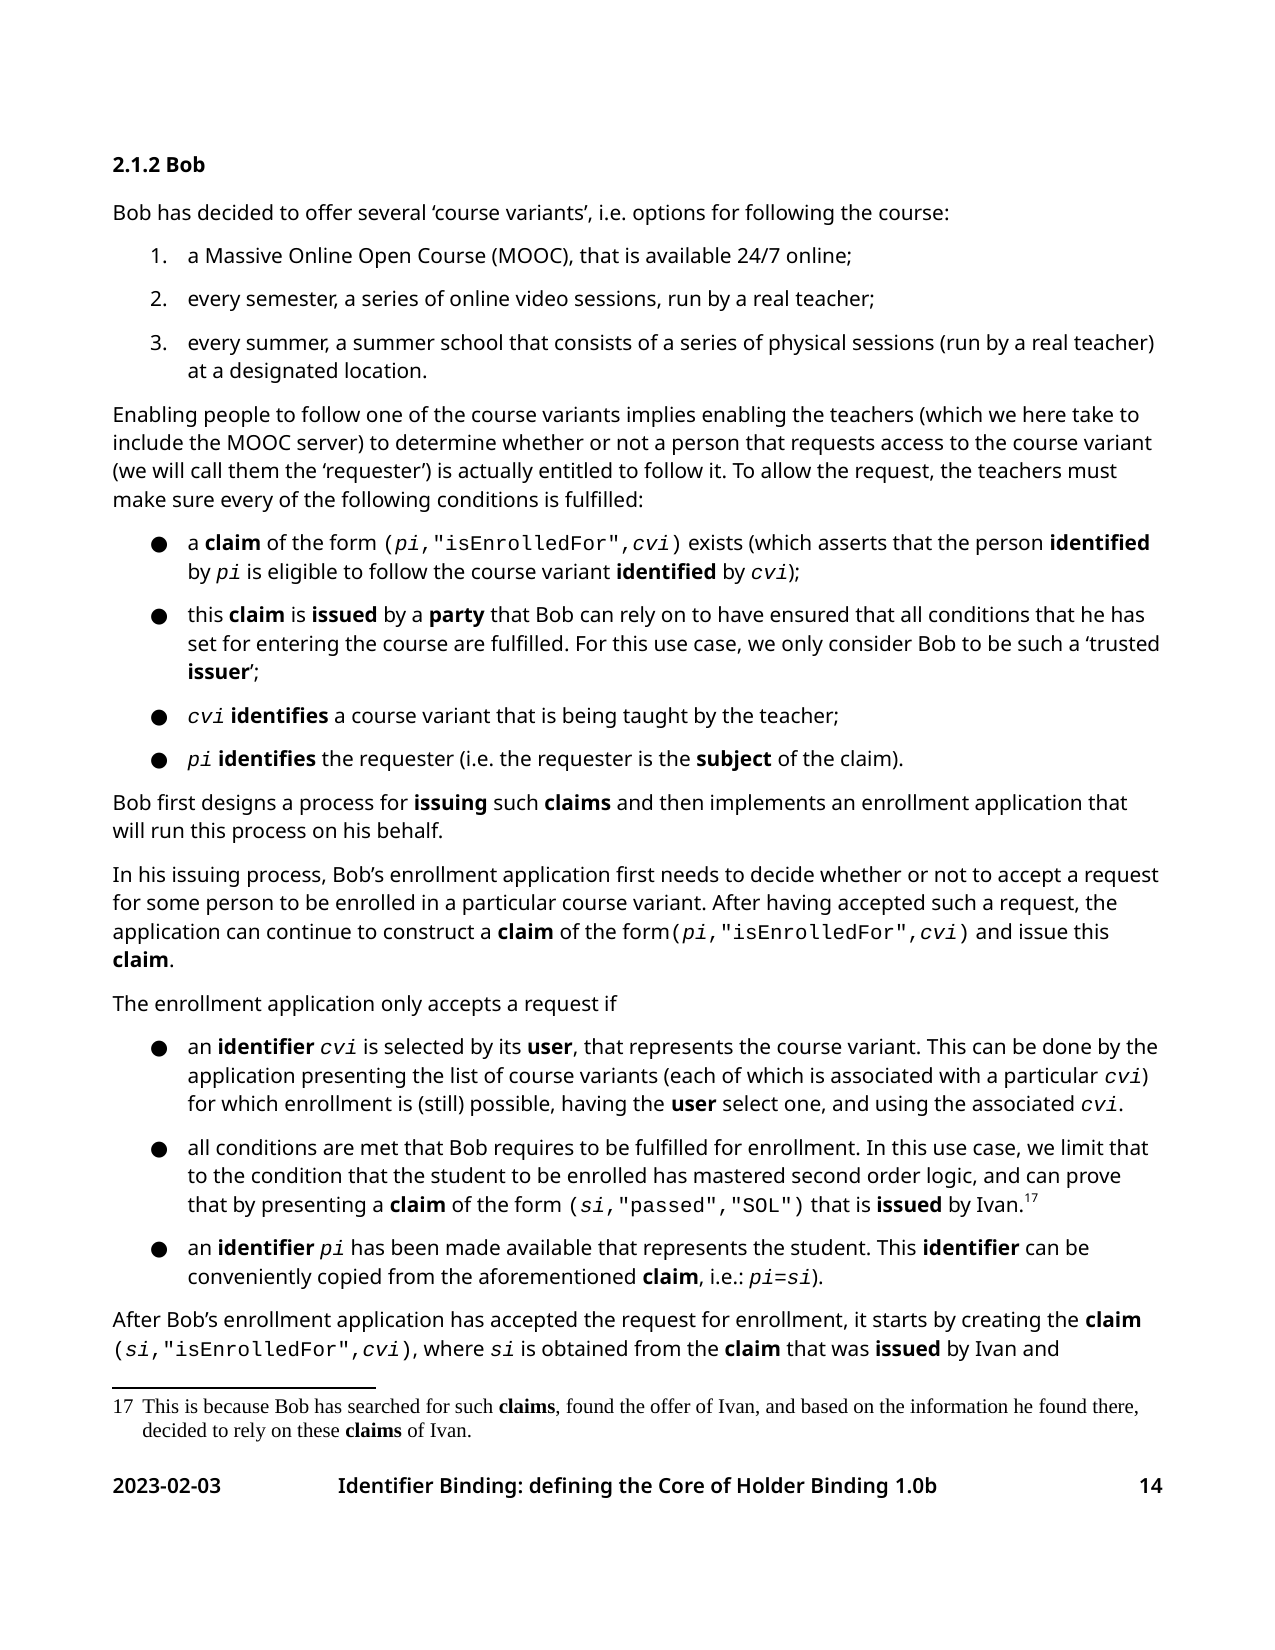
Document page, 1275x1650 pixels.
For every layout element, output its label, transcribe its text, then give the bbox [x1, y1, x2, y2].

list every summer, a summer school that consists of a series of physical sessions (run by a real teacher) at a designated location. [150, 328, 1162, 385]
text The enrollment application only accepts a request if [112, 989, 1162, 1017]
list an identifier pi has been made available that represents the student. This identifier can be conveniently copied from the aforementioned claim, i.e.: pi=si). [150, 1233, 1162, 1290]
list This is because Bob has searched for such claims, found the offer of Ivan, and based on the information he found there, decided to rely on these claims of Ivan. [112, 1394, 1162, 1442]
list pi identifies the requester (i.e. the requester is the subject of the claim). [150, 744, 1162, 773]
subtitle 2.1.2 Bob [112, 150, 1162, 178]
text Bob has decided to offer several ‘course variants’, i.e. options for following the course: [112, 198, 1162, 226]
list all conditions are met that Bob requires to be fulfilled for enrollment. In this use case, we limit that to the condition that the student to be enrolled has mastered second order logic, and can prove that by presenting a claim of the form (si,"passed","SOL") that is issued by Ivan. [150, 1133, 1162, 1218]
text Enabling people to follow one of the course variants implies enabling the teachers (which we here take to include the MOOC server) to determine whether or not a person that requests access to the course variant (we will call them the ‘requester’) is actually entitled to follow it. To allow the request, the teachers must make sure every of the following conditions is fulfilled: [112, 400, 1162, 513]
list an identifier cvi is selected by its user, that represents the course variant. This can be done by the application presenting the list of course variants (each of which is associated with a particular cvi) for which enrollment is (still) possible, having the user select one, and using the associated cvi. [150, 1032, 1162, 1118]
list a Massive Online Open Course (MOOC), that is available 24/7 online; [150, 241, 1162, 269]
list a claim of the form (pi,"isEnrolledFor",cvi) exists (which asserts that the person identified by pi is eligible to follow the course variant identified by cvi); [150, 528, 1162, 586]
text After Bob’s enrollment application has accepted the request for enrollment, it starts by creating the claim (si,"isEnrolledFor",cvi), where si is obtained from the claim that was issued by Ivan and [112, 1305, 1162, 1362]
text Bob first designs a process for issuing such claims and then implements an enrollment application that will run this process on his behalf. [112, 788, 1162, 845]
list every semester, a series of online video sessions, run by a real teacher; [150, 284, 1162, 313]
list this claim is issued by a party that Bob can rely on to have ensured that all conditions that he has set for entering the course are fulfilled. For this use case, we only consider Bob to be such a ‘trusted issuer’; [150, 601, 1162, 686]
list cvi identifies a course variant that is being taught by the teacher; [150, 701, 1162, 729]
text In his issuing process, Bob’s enrollment application first needs to decide whether or not to accept a request for some person to be enrolled in a particular course variant. After having accepted such a request, the application can continue to construct a claim of the form(pi,"isEnrolledFor",cvi) and issue this claim. [112, 860, 1162, 974]
